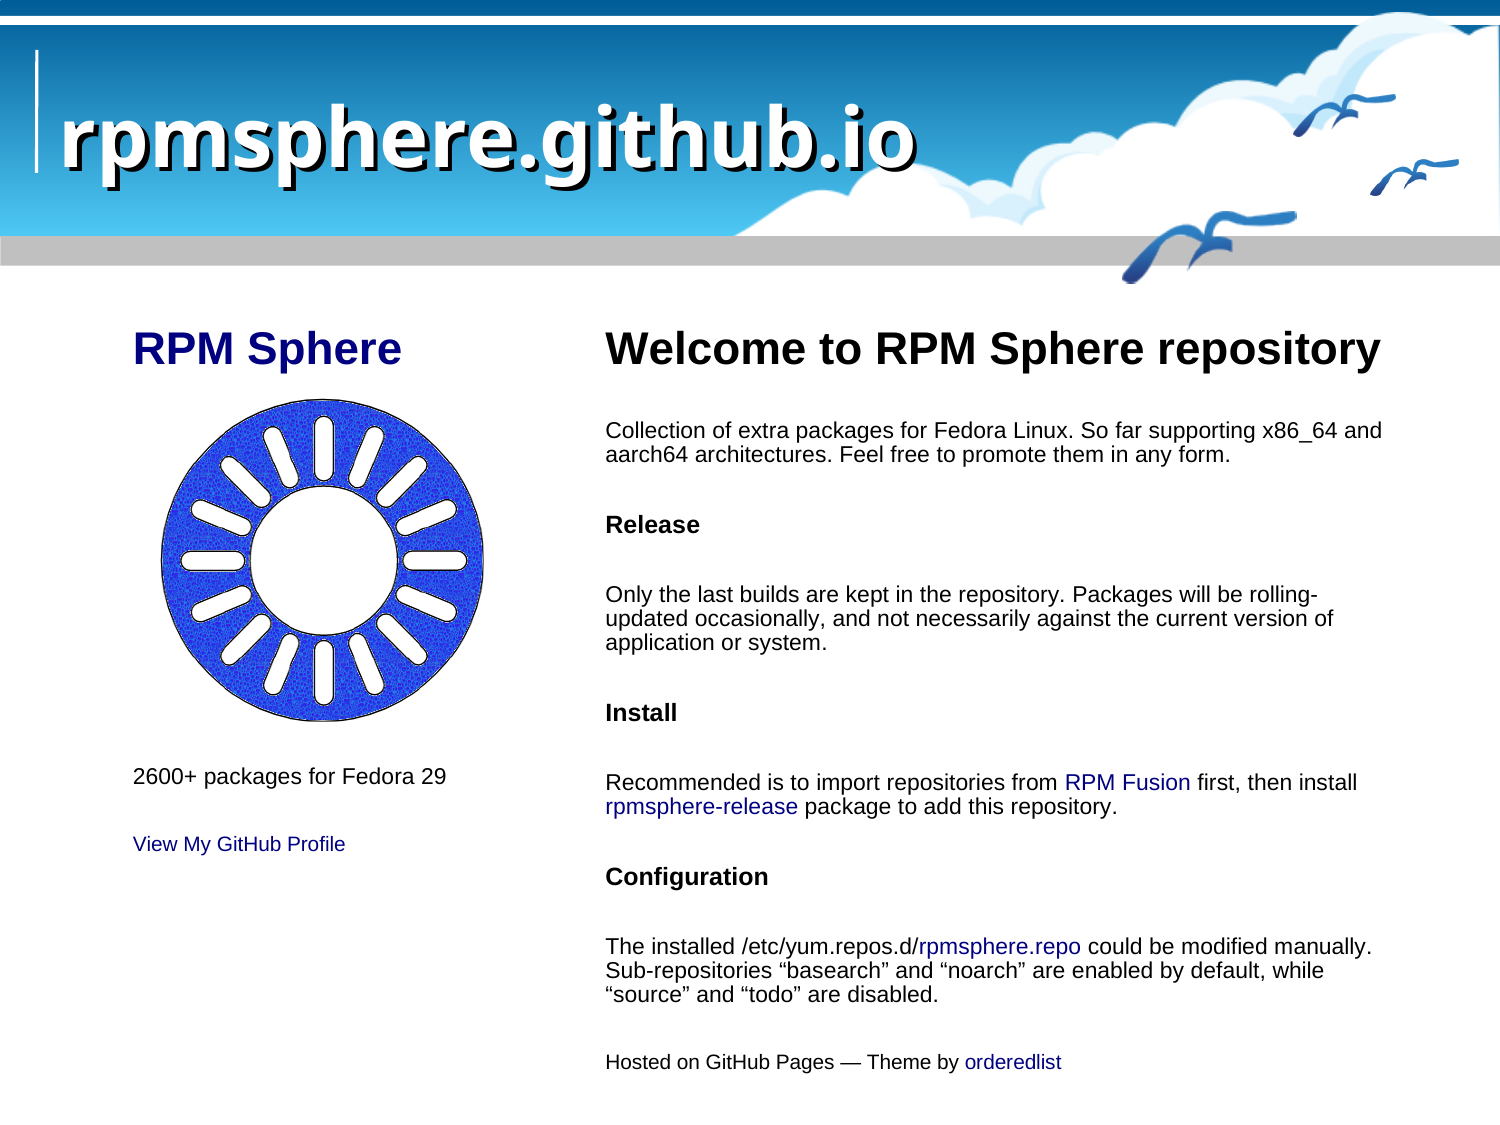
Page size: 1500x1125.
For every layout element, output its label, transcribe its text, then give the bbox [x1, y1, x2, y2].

picture [730, 12, 1500, 284]
text_box Welcome to RPM Sphere repository Collection of extra packages for Fedora Linux. So far supporting x86_64 and aarch64 architectures. Feel free to promote them in any form. Release Only the last builds are kept in the repository. Packages will be rolling-updated occasionally, and not necessarily against the current version of application or system. Install Recommended is to import repositories from RPM Fusion first, then install rpmsphere-release package to add this repository. Configuration The installed /etc/yum.repos.d/rpmsphere.repo could be modified manually. Sub-repositories “basearch” and “noarch” are enabled by default, while “source” and “todo” are disabled. Hosted on GitHub Pages — Theme by orderedlist [590, 318, 1406, 1111]
title rpmsphere.github.io [59, 86, 1465, 186]
picture [160, 398, 484, 722]
text_box RPM Sphere 2600+ packages for Fedora 29 View My GitHub Profile [118, 318, 579, 1111]
